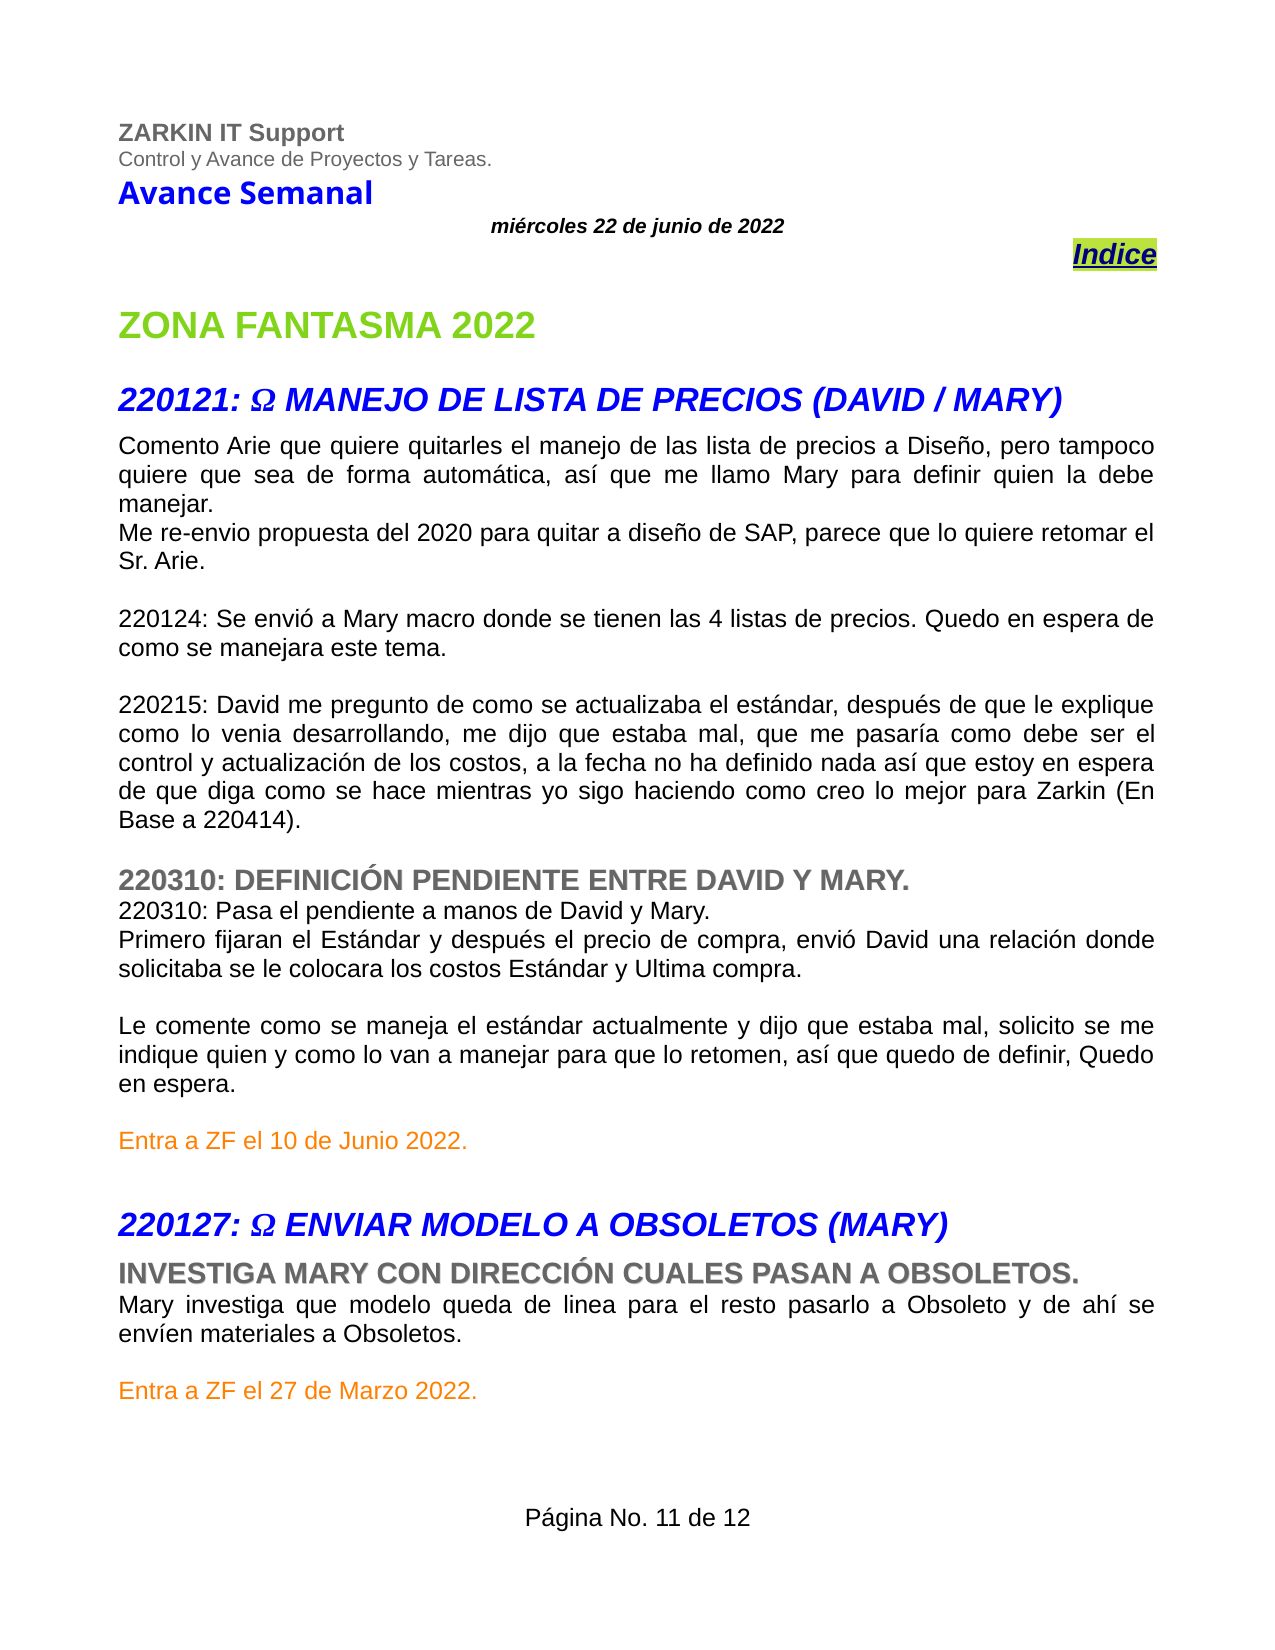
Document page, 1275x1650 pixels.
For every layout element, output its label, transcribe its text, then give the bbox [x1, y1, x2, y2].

subtitle 220127: Ω ENVIAR MODELO A OBSOLETOS (mary) [118, 1205, 1157, 1243]
text 220310: Pasa el pendiente a manos de David y Mary. [118, 896, 1157, 925]
text Me re-envio propuesta del 2020 para quitar a diseño de SAP, parece que lo quiere retomar el Sr. Arie. [118, 518, 1157, 575]
text Comento Arie que quiere quitarles el manejo de las lista de precios a Diseño, pero tampoco quiere que sea de forma automática, así que me llamo Mary para definir quien la debe manejar. [118, 431, 1157, 518]
text 220124: Se envió a Mary macro donde se tienen las 4 listas de precios. Quedo en espera de como se manejara este tema. [118, 604, 1157, 661]
subtitle INVESTIGA MARY CON DIRECCIÓN CUALES PASAN A OBSOLETOS. [118, 1256, 1157, 1290]
text Mary investiga que modelo queda de linea para el resto pasarlo a Obsoleto y de ahí se envíen materiales a Obsoletos. [118, 1290, 1157, 1347]
text Primero fijaran el Estándar y después el precio de compra, envió David una relación donde solicitaba se le colocara los costos Estándar y Ultima compra. [118, 925, 1157, 983]
subtitle 220310: DEFINICIÓN PENDIENTE ENTRE DAVID Y MARY. [118, 863, 1157, 896]
text Entra a ZF el 10 de Junio 2022. [118, 1126, 1157, 1155]
subtitle 220121: Ω MANEJO DE LISTA DE PRECIOS (david / mary) [118, 380, 1157, 419]
text 220215: David me pregunto de como se actualizaba el estándar, después de que le explique como lo venia desarrollando, me dijo que estaba mal, que me pasaría como debe ser el control y actualización de los costos, a la fecha no ha definido nada así que estoy en espera de que diga como se hace mientras yo sigo haciendo como creo lo mejor para Zarkin (En Base a 220414). [118, 690, 1157, 834]
subtitle ZONA FANTASMA 2022 [118, 303, 1157, 347]
text Le comente como se maneja el estándar actualmente y dijo que estaba mal, solicito se me indique quien y como lo van a manejar para que lo retomen, así que quedo de definir, Quedo en espera. [118, 1011, 1157, 1098]
text Entra a ZF el 27 de Marzo 2022. [118, 1376, 1157, 1405]
